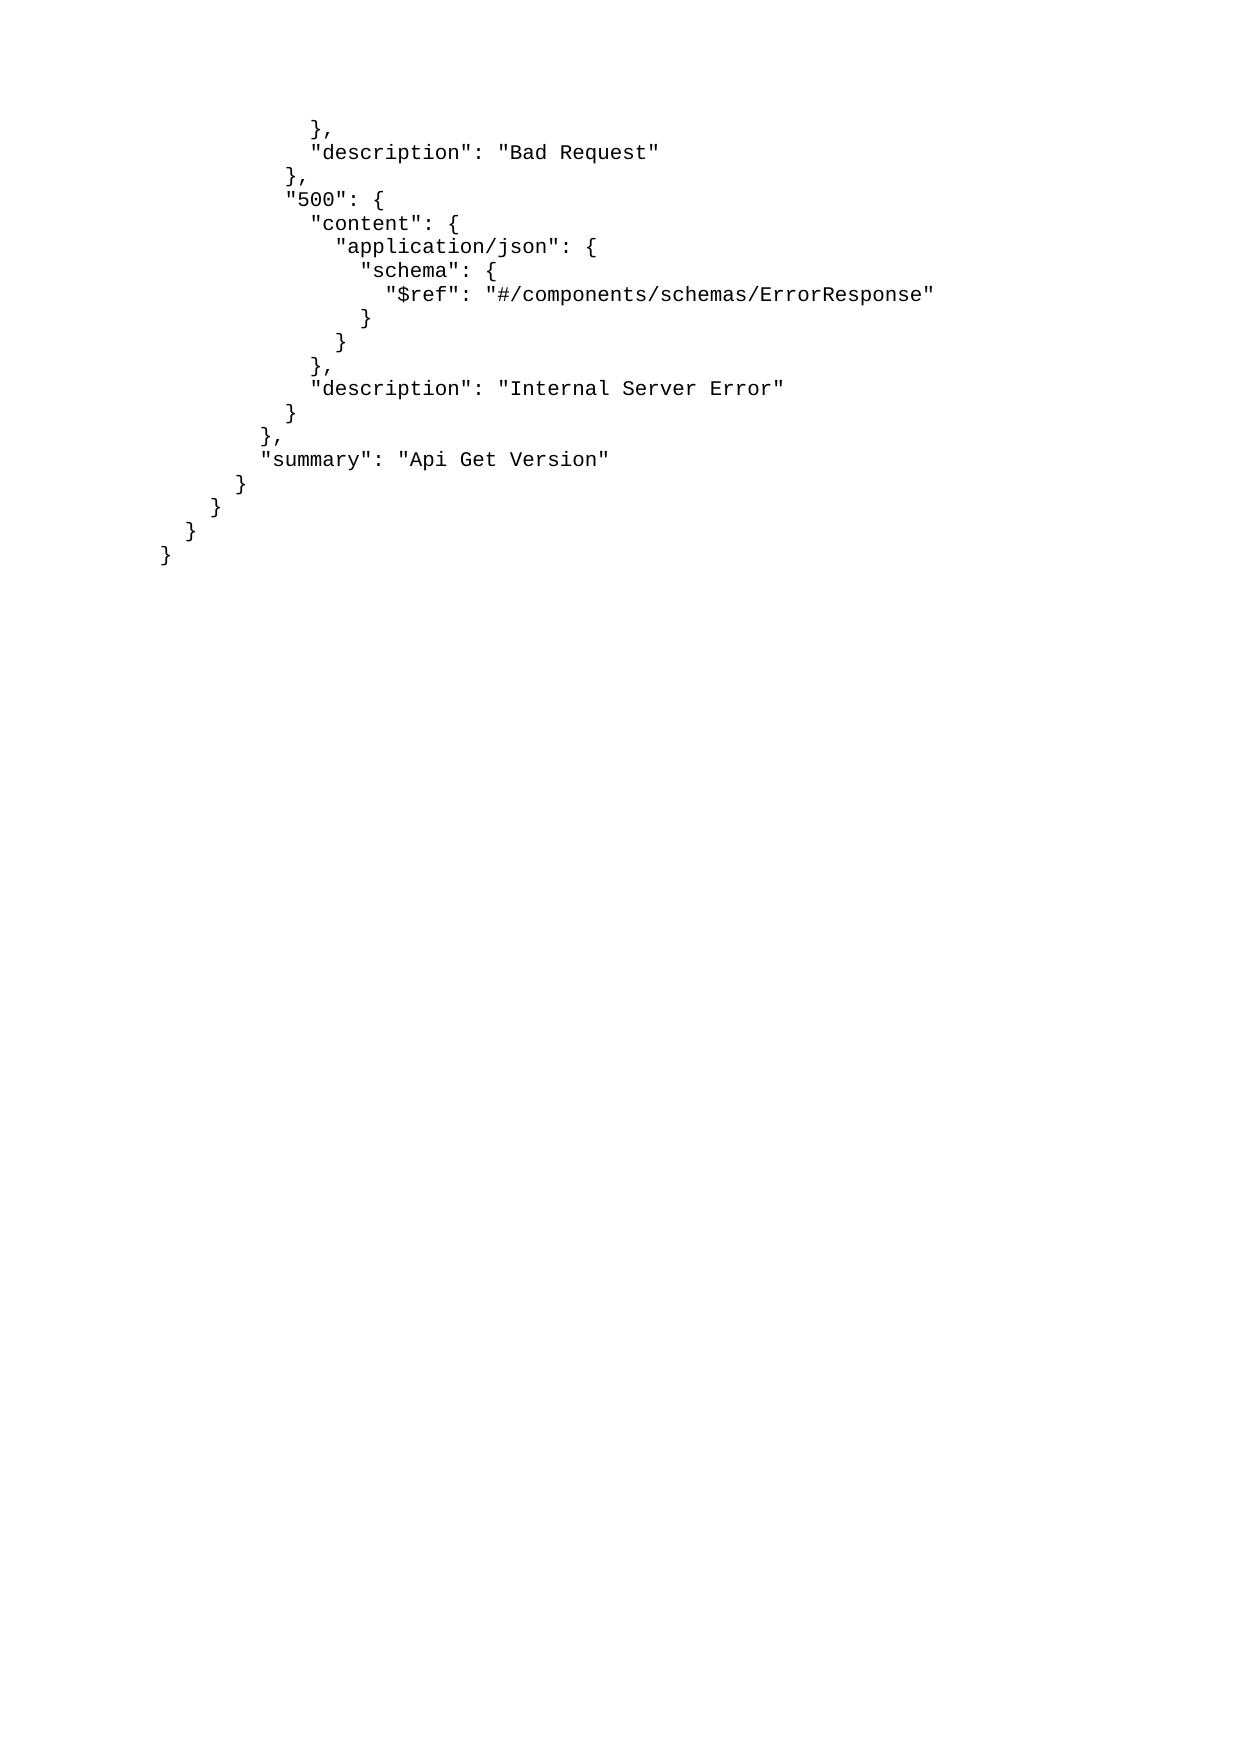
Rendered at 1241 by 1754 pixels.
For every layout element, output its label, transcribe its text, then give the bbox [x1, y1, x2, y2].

text } [118, 496, 1122, 520]
text }, [118, 354, 1122, 378]
text "application/json": { [118, 236, 1122, 260]
text }, [118, 426, 1122, 449]
text "schema": { [118, 260, 1122, 284]
text "description": "Internal Server Error" [118, 378, 1122, 402]
text "content": { [118, 213, 1122, 236]
text "500": { [118, 189, 1122, 213]
text }, [118, 165, 1122, 189]
text "description": "Bad Request" [118, 142, 1122, 165]
text }, [118, 118, 1122, 142]
text } [118, 544, 1122, 567]
text } [118, 402, 1122, 426]
text } [118, 307, 1122, 331]
text } [118, 520, 1122, 544]
text } [118, 473, 1122, 496]
text } [118, 331, 1122, 354]
text "$ref": "#/components/schemas/ErrorResponse" [118, 284, 1122, 307]
text "summary": "Api Get Version" [118, 449, 1122, 473]
